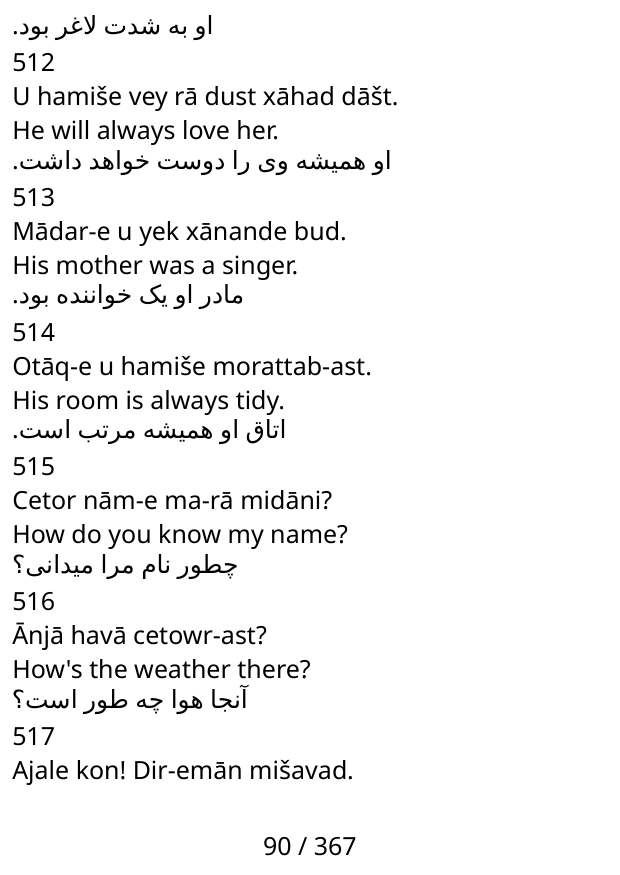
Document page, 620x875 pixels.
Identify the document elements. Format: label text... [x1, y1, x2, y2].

text چطور نام مرا میدانی؟ [12, 551, 607, 584]
text آنجا هوا چه طور است؟ [12, 686, 607, 718]
text How's the weather there? [12, 652, 607, 686]
text 514 [12, 314, 607, 348]
text مادر او یک خواننده بود. [12, 282, 607, 314]
text 516 [12, 584, 607, 618]
text Ajale kon! Dir-emān mi‌šavad. [12, 753, 607, 787]
text او همیشه وی را دوست خواهد داشت. [12, 147, 607, 179]
text Otāq-e u hamiše morattab-ast. [12, 348, 607, 382]
text His room is always tidy. [12, 382, 607, 416]
text 515 [12, 449, 607, 483]
text اتاق او همیشه مرتب است. [12, 416, 607, 449]
text His mother was a singer. [12, 247, 607, 282]
text U hamiše vey rā dust xāhad dāšt. [12, 79, 607, 113]
text Cetor nām-e ma-rā mi‌dāni? [12, 483, 607, 517]
text 517 [12, 718, 607, 753]
text Ānjā havā cetowr-ast? [12, 618, 607, 652]
text He will always love her. [12, 113, 607, 147]
text 512 [12, 44, 607, 79]
text How do you know my name? [12, 517, 607, 551]
text Mādar-e u yek xānande bud. [12, 213, 607, 247]
text 513 [12, 179, 607, 213]
text او به شدت لاغر بود. [12, 12, 607, 44]
